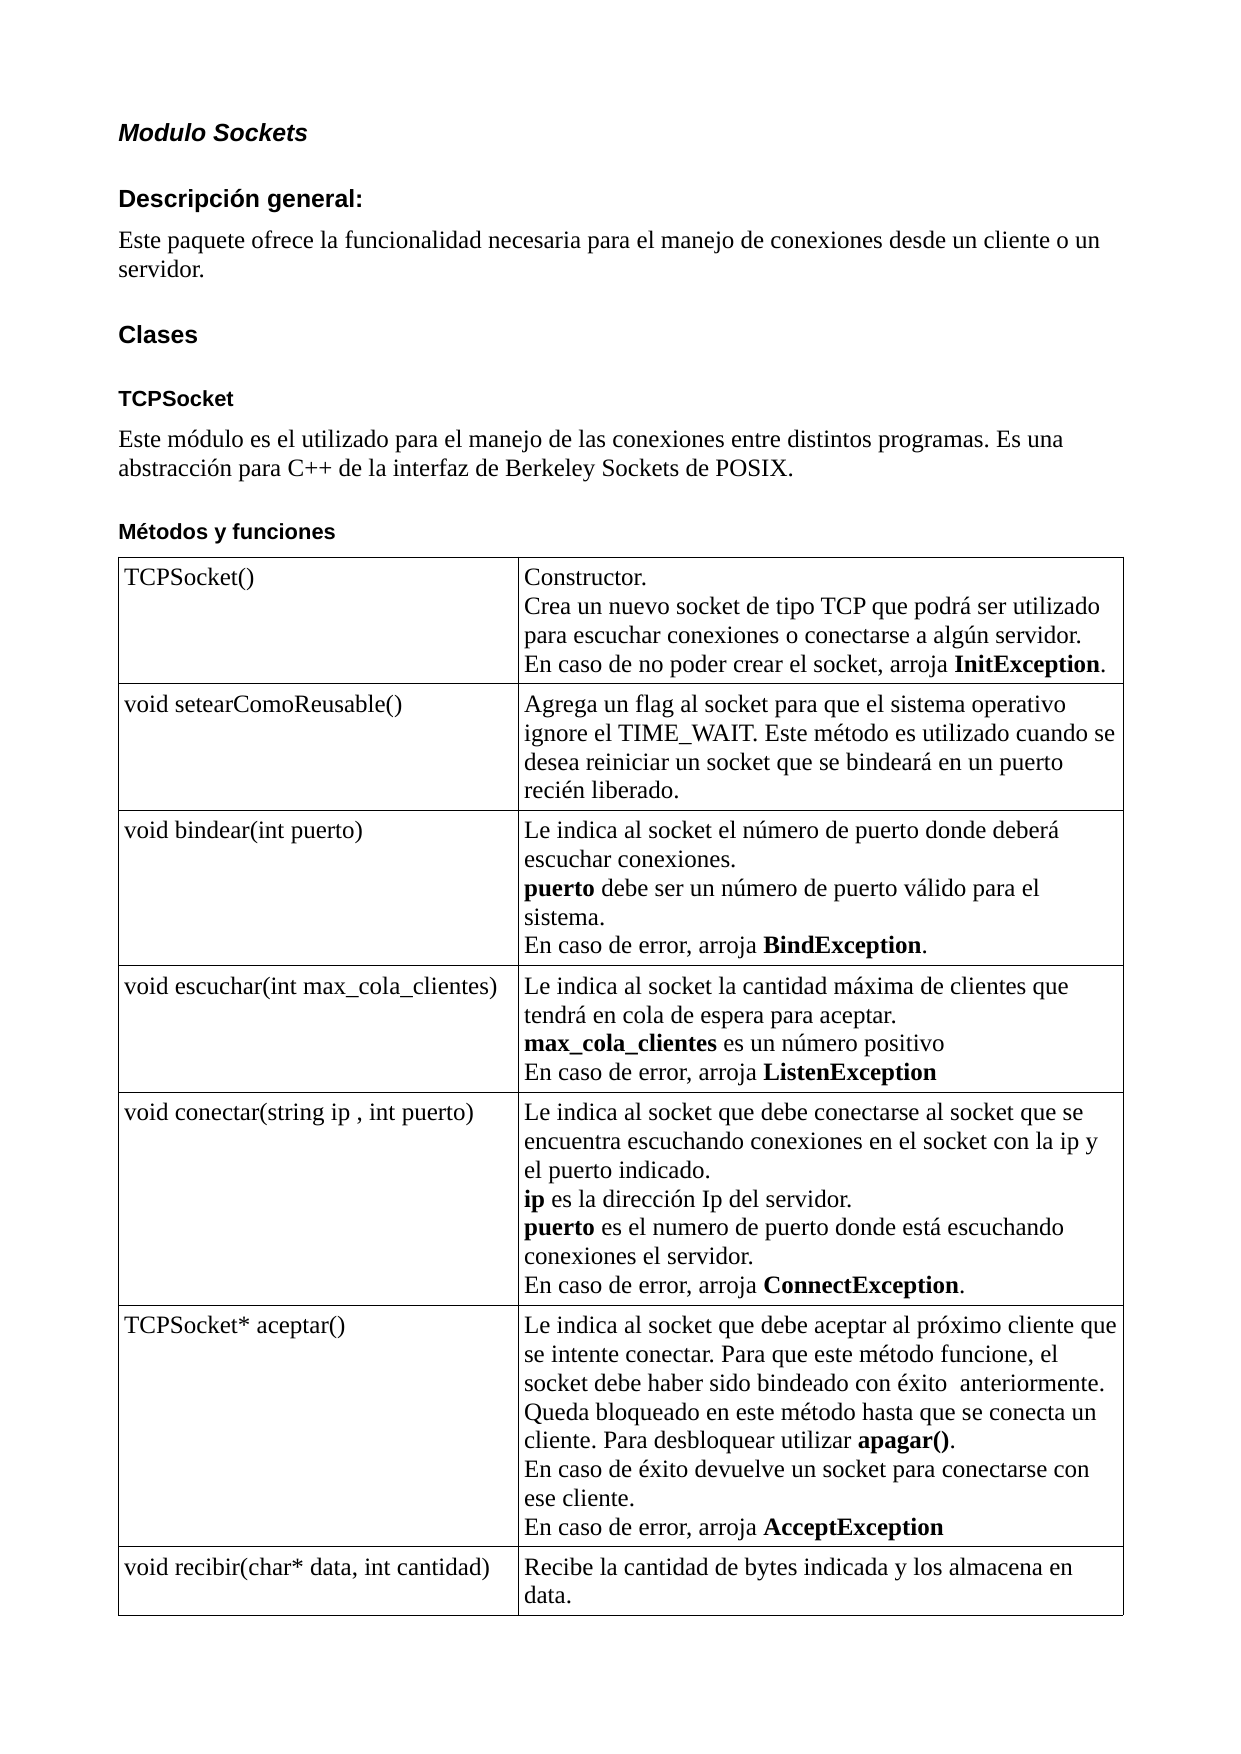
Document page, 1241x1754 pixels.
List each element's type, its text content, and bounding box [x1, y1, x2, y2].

table_cell Recibe la cantidad de bytes indicada y los almacena en data. [519, 1547, 1123, 1615]
table_cell Le indica al socket el número de puerto donde deberá escuchar conexiones. puerto debe ser un número de puerto válido para el sistema. En caso de error, arroja BindException. [519, 811, 1123, 965]
table_cell Agrega un flag al socket para que el sistema operativo ignore el TIME_WAIT. Este método es utilizado cuando se desea reiniciar un socket que se bindeará en un puerto recién liberado. [519, 684, 1123, 810]
subtitle TCPSocket [118, 386, 1122, 411]
table_cell void setearComoReusable() [119, 684, 518, 810]
subtitle Clases [118, 320, 1122, 349]
table_cell void conectar(string ip , int puerto) [119, 1093, 518, 1304]
table_cell Le indica al socket que debe aceptar al próximo cliente que se intente conectar. Para que este método funcione, el socket debe haber sido bindeado con éxito anteriormente. Queda bloqueado en este método hasta que se conecta un cliente. Para desbloquear utilizar apagar(). En caso de éxito devuelve un socket para conectarse con ese cliente. En caso de error, arroja AcceptException [519, 1306, 1123, 1546]
text Este módulo es el utilizado para el manejo de las conexiones entre distintos programas. Es una abstracción para C++ de la interfaz de Berkeley Sockets de POSIX. [118, 424, 1122, 481]
table_cell TCPSocket* aceptar() [119, 1306, 518, 1546]
table_header TCPSocket() [119, 558, 518, 683]
table_cell Le indica al socket la cantidad máxima de clientes que tendrá en cola de espera para aceptar. max_cola_clientes es un número positivo En caso de error, arroja ListenException [519, 966, 1123, 1092]
subtitle Métodos y funciones [118, 519, 1122, 544]
subtitle Modulo Sockets [118, 118, 1122, 147]
table_header Constructor. Crea un nuevo socket de tipo TCP que podrá ser utilizado para escuchar conexiones o conectarse a algún servidor. En caso de no poder crear el socket, arroja InitException. [519, 558, 1123, 683]
table_cell void recibir(char* data, int cantidad) [119, 1547, 518, 1615]
table_cell Le indica al socket que debe conectarse al socket que se encuentra escuchando conexiones en el socket con la ip y el puerto indicado. ip es la dirección Ip del servidor. puerto es el numero de puerto donde está escuchando conexiones el servidor. En caso de error, arroja ConnectException. [519, 1093, 1123, 1304]
table_cell void bindear(int puerto) [119, 811, 518, 965]
text Este paquete ofrece la funcionalidad necesaria para el manejo de conexiones desde un cliente o un servidor. [118, 225, 1122, 283]
table_cell void escuchar(int max_cola_clientes) [119, 966, 518, 1092]
subtitle Descripción general: [118, 184, 1122, 213]
